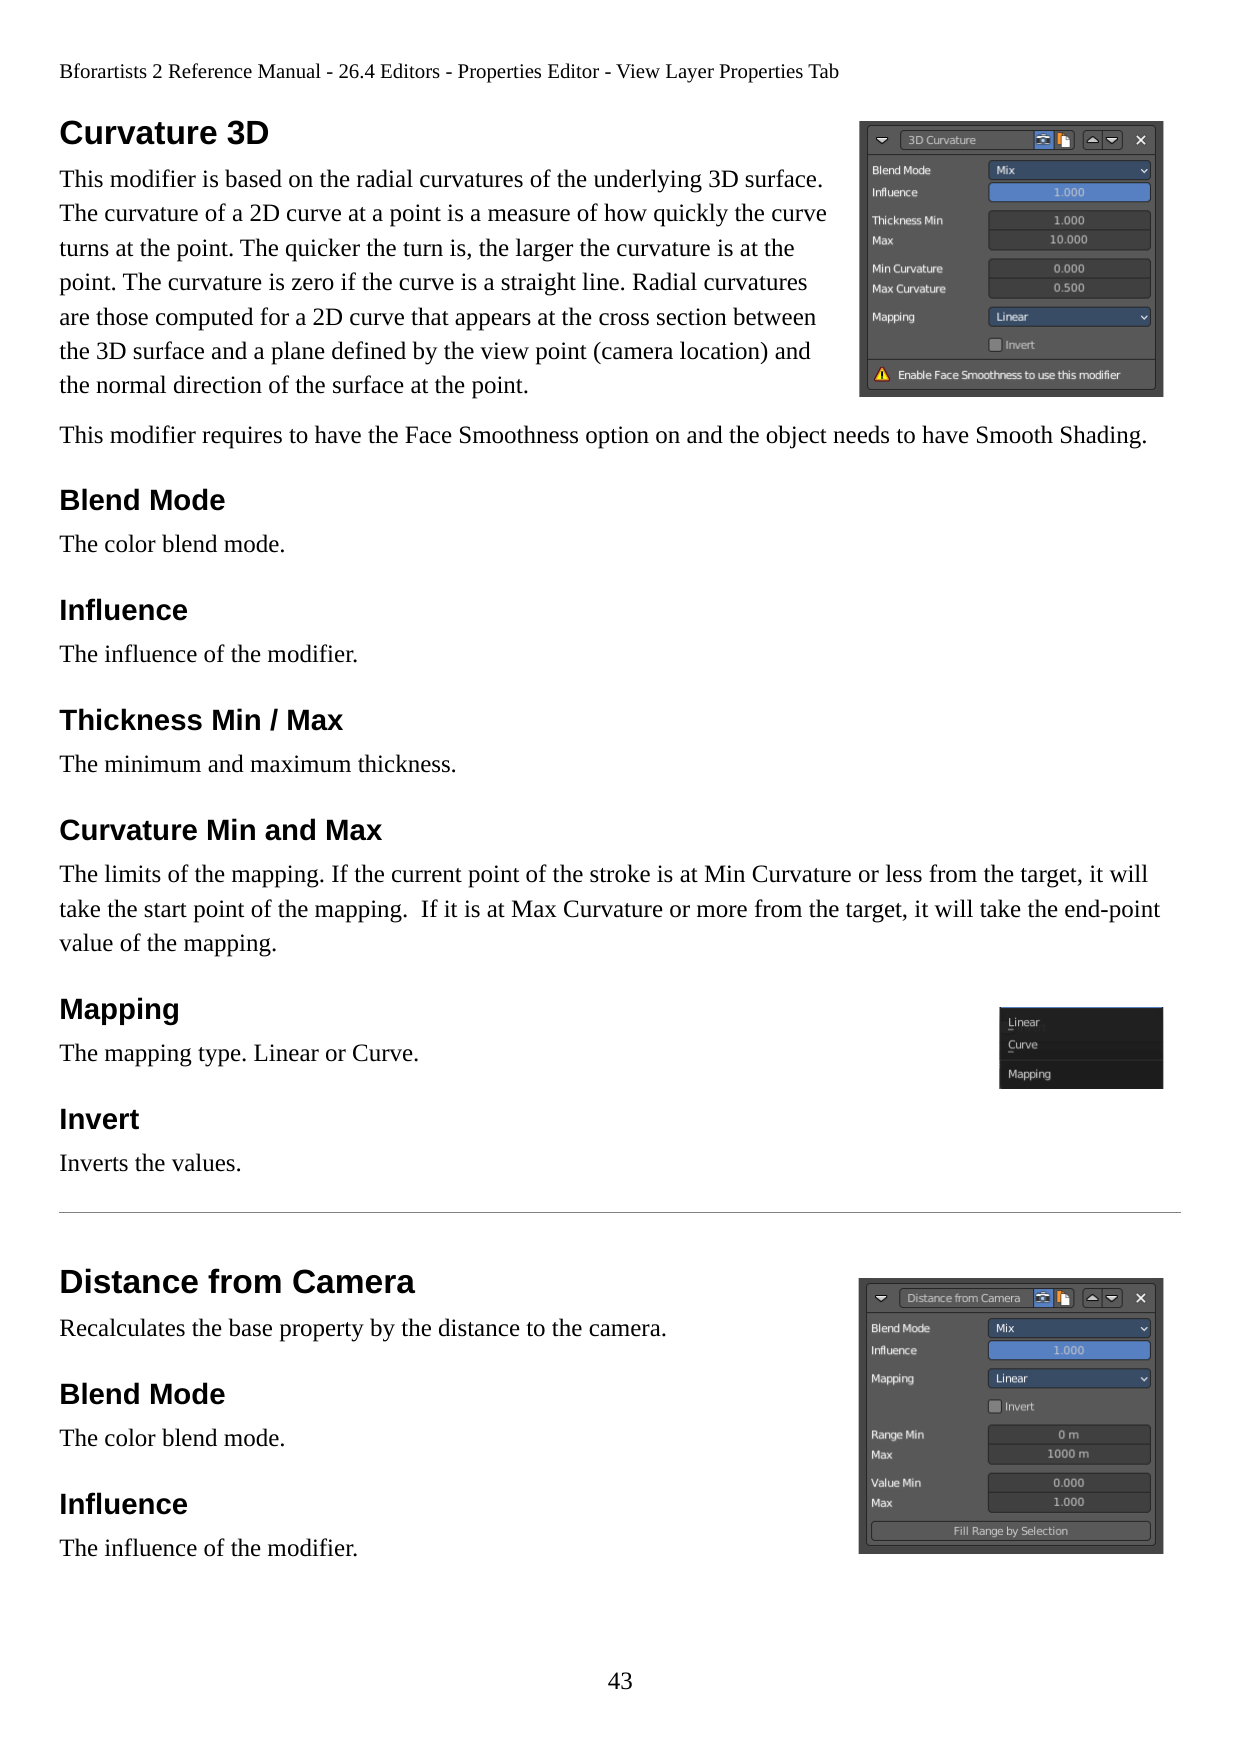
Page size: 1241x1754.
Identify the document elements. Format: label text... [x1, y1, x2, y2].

text The influence of the modifier. [59, 639, 1181, 668]
text The color blend mode. [59, 529, 1181, 558]
subtitle Influence [59, 593, 1181, 627]
subtitle Curvature 3D [59, 113, 1181, 151]
subtitle Curvature Min and Max [59, 813, 1181, 847]
subtitle Invert [59, 1102, 1181, 1136]
text Inverts the values. [59, 1148, 1181, 1177]
text This modifier is based on the radial curvatures of the underlying 3D surface. The curvature of a 2D curve at a point is a measure of how quickly the curve turns at the point. The quicker the turn is, the larger the curvature is at the point. The curvature is zero if the curve is a straight line. Radial curvatures are those computed for a 2D curve that appears at the cross section between the 3D surface and a plane defined by the view point (camera location) and the normal direction of the surface at the point. [59, 164, 1181, 399]
picture [999, 1007, 1164, 1089]
subtitle Distance from Camera [59, 1262, 1181, 1301]
text The influence of the modifier. [59, 1533, 1181, 1562]
subtitle [1164, 1377, 1181, 1411]
subtitle Mapping [59, 992, 1181, 1026]
subtitle [1164, 1487, 1181, 1521]
text Recalculates the base property by the distance to the camera. [59, 1313, 858, 1342]
text [1164, 1423, 1181, 1452]
subtitle Influence [59, 1487, 858, 1521]
text The limits of the mapping. If the current point of the stroke is at Min Curvature or less from the target, it will take the start point of the mapping. If it is at Max Curvature or more from the target, it will take the end-point value of the mapping. [59, 859, 1181, 957]
picture [858, 1278, 1164, 1554]
text The color blend mode. [59, 1423, 858, 1452]
picture [859, 121, 1164, 397]
text The mapping type. Linear or Curve. [59, 1038, 999, 1067]
text This modifier requires to have the Face Smoothness option on and the object needs to have Smooth Shading. [59, 420, 1181, 448]
subtitle Blend Mode [59, 1377, 858, 1411]
text The minimum and maximum thickness. [59, 749, 1181, 778]
subtitle Blend Mode [59, 483, 1181, 517]
subtitle Thickness Min / Max [59, 703, 1181, 737]
